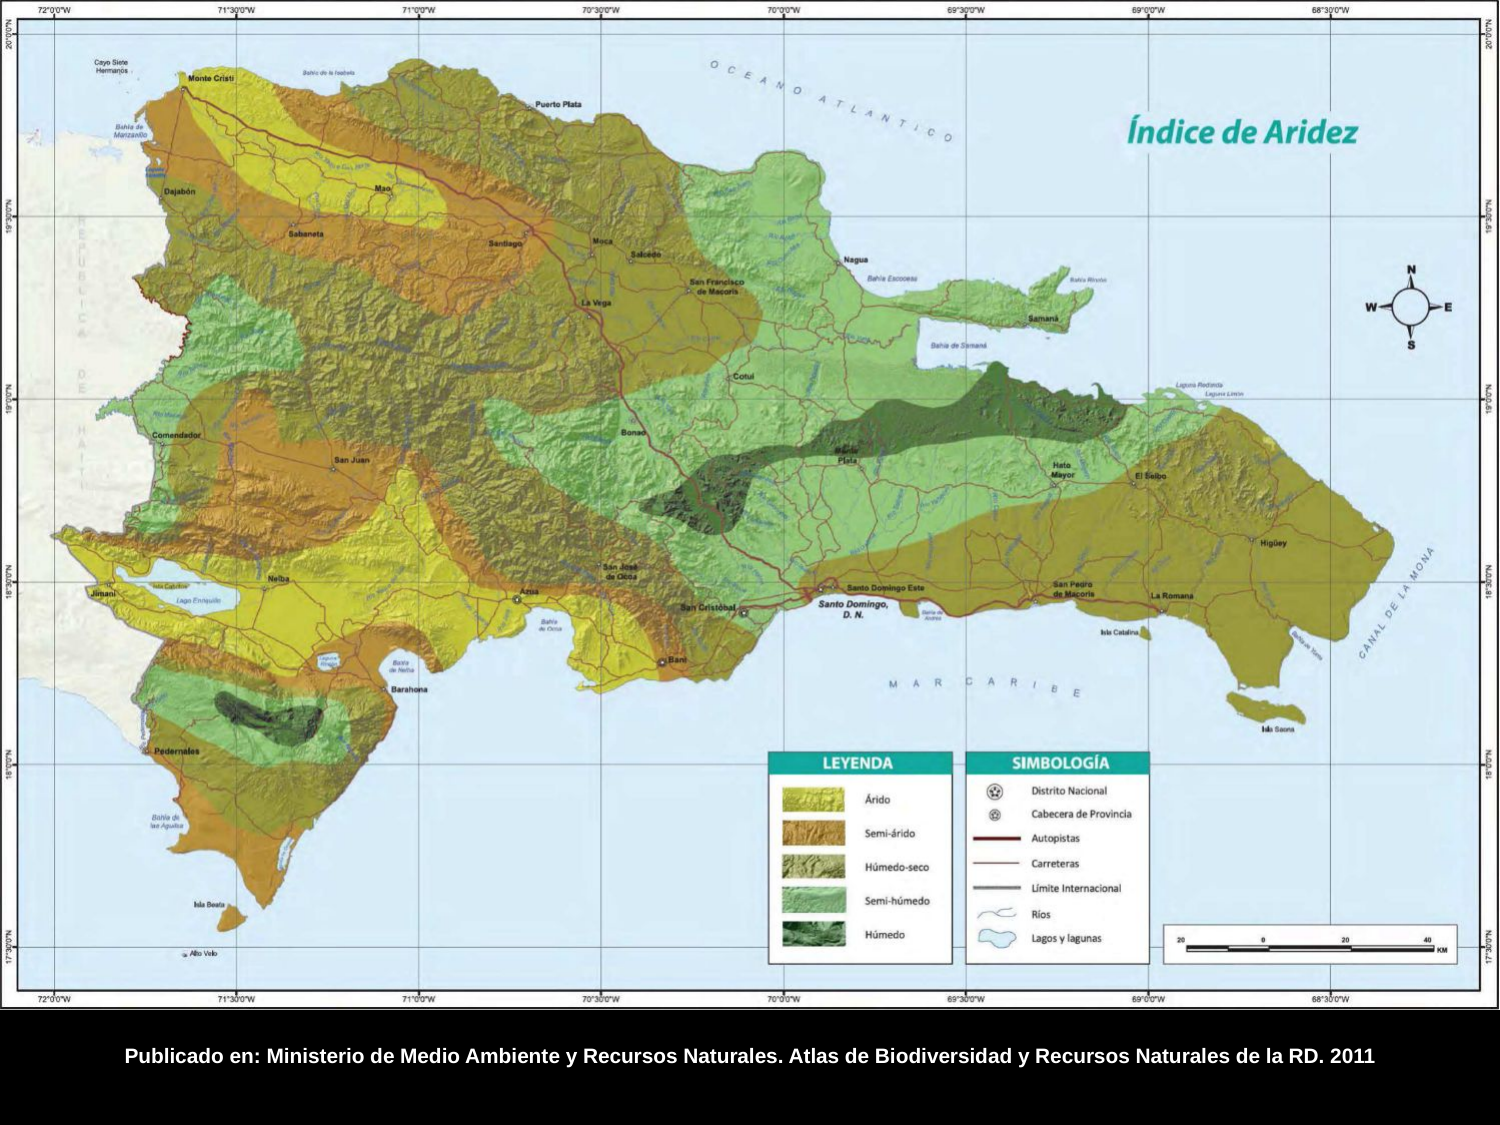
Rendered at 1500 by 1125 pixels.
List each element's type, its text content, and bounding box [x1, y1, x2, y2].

text_box Publicado en: Ministerio de Medio Ambiente y Recursos Naturales. Atlas de Biodiversidad y Recursos Naturales de la RD. 2011 [0, 1034, 1500, 1125]
picture [0, 0, 1500, 1010]
